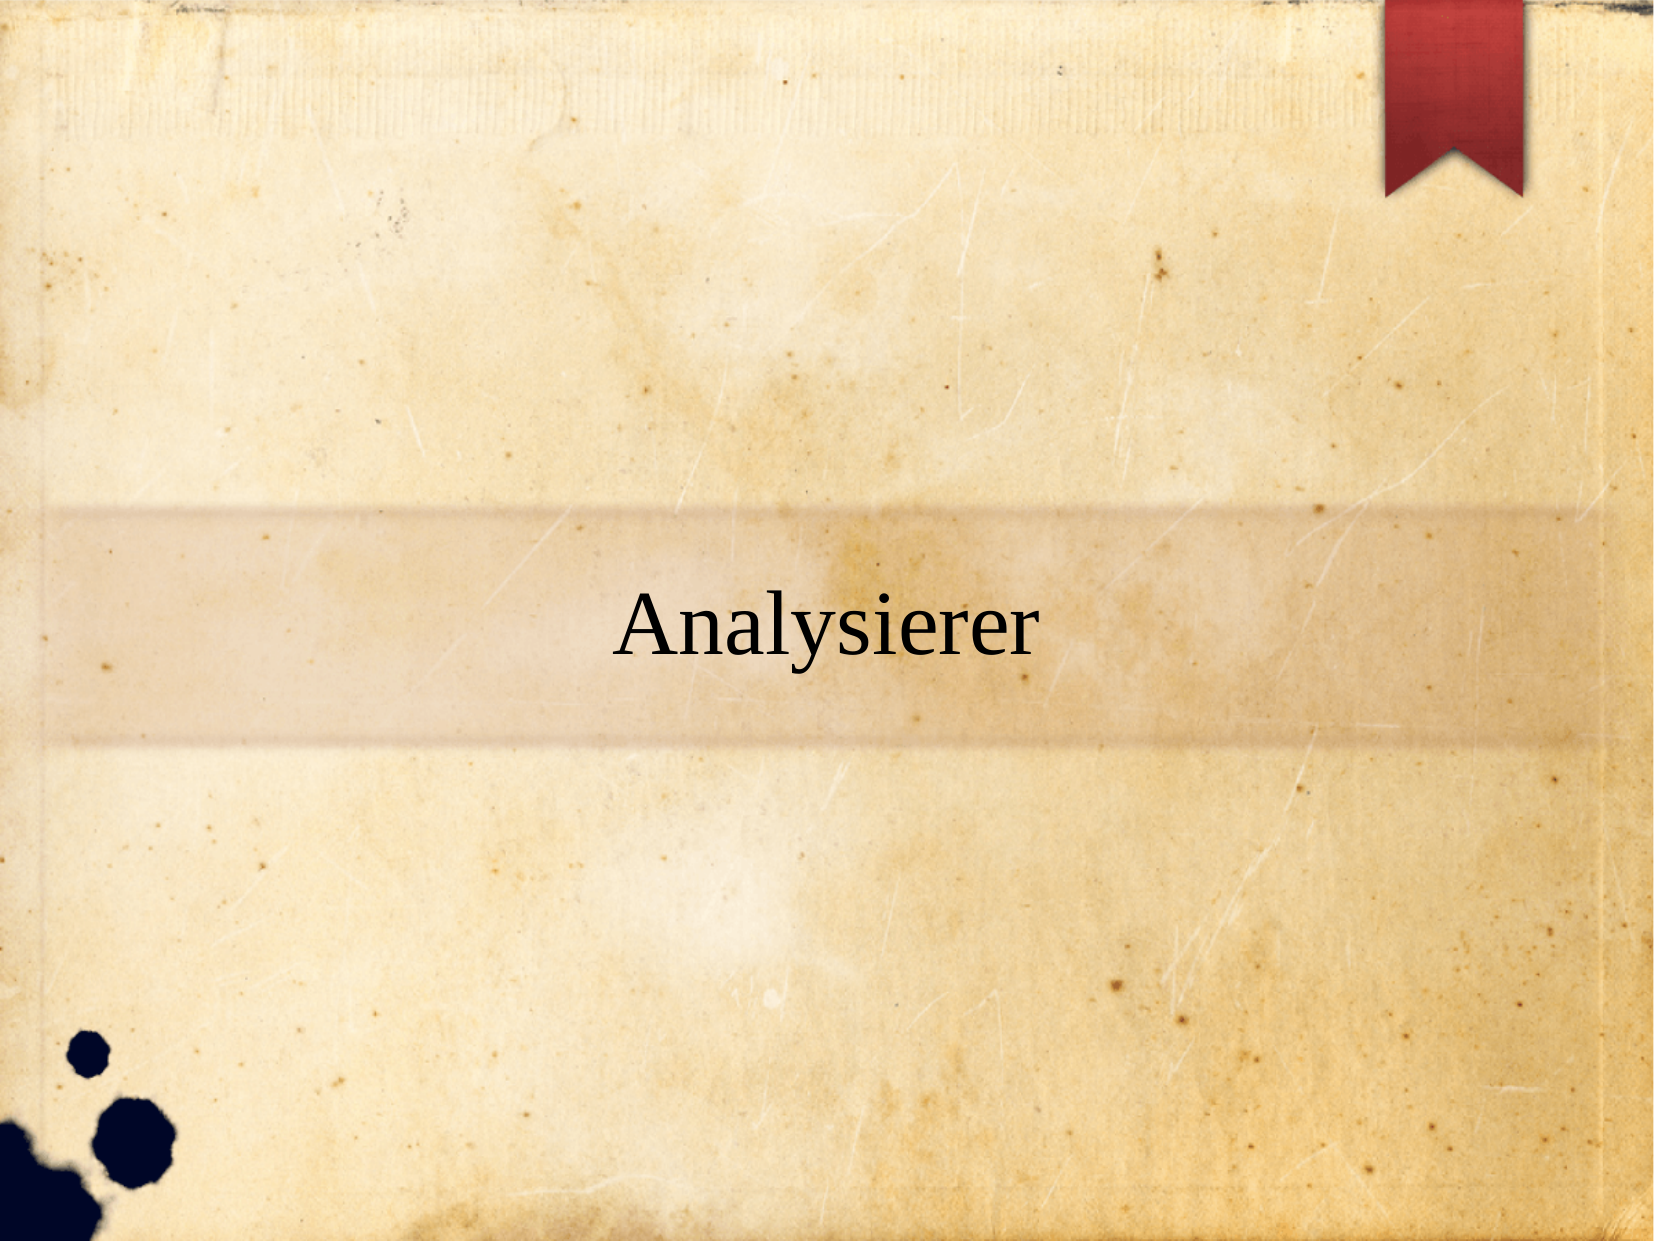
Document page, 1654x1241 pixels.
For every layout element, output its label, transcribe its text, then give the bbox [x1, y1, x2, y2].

picture [0, 0, 1654, 1241]
title Analysierer [82, 519, 1571, 727]
